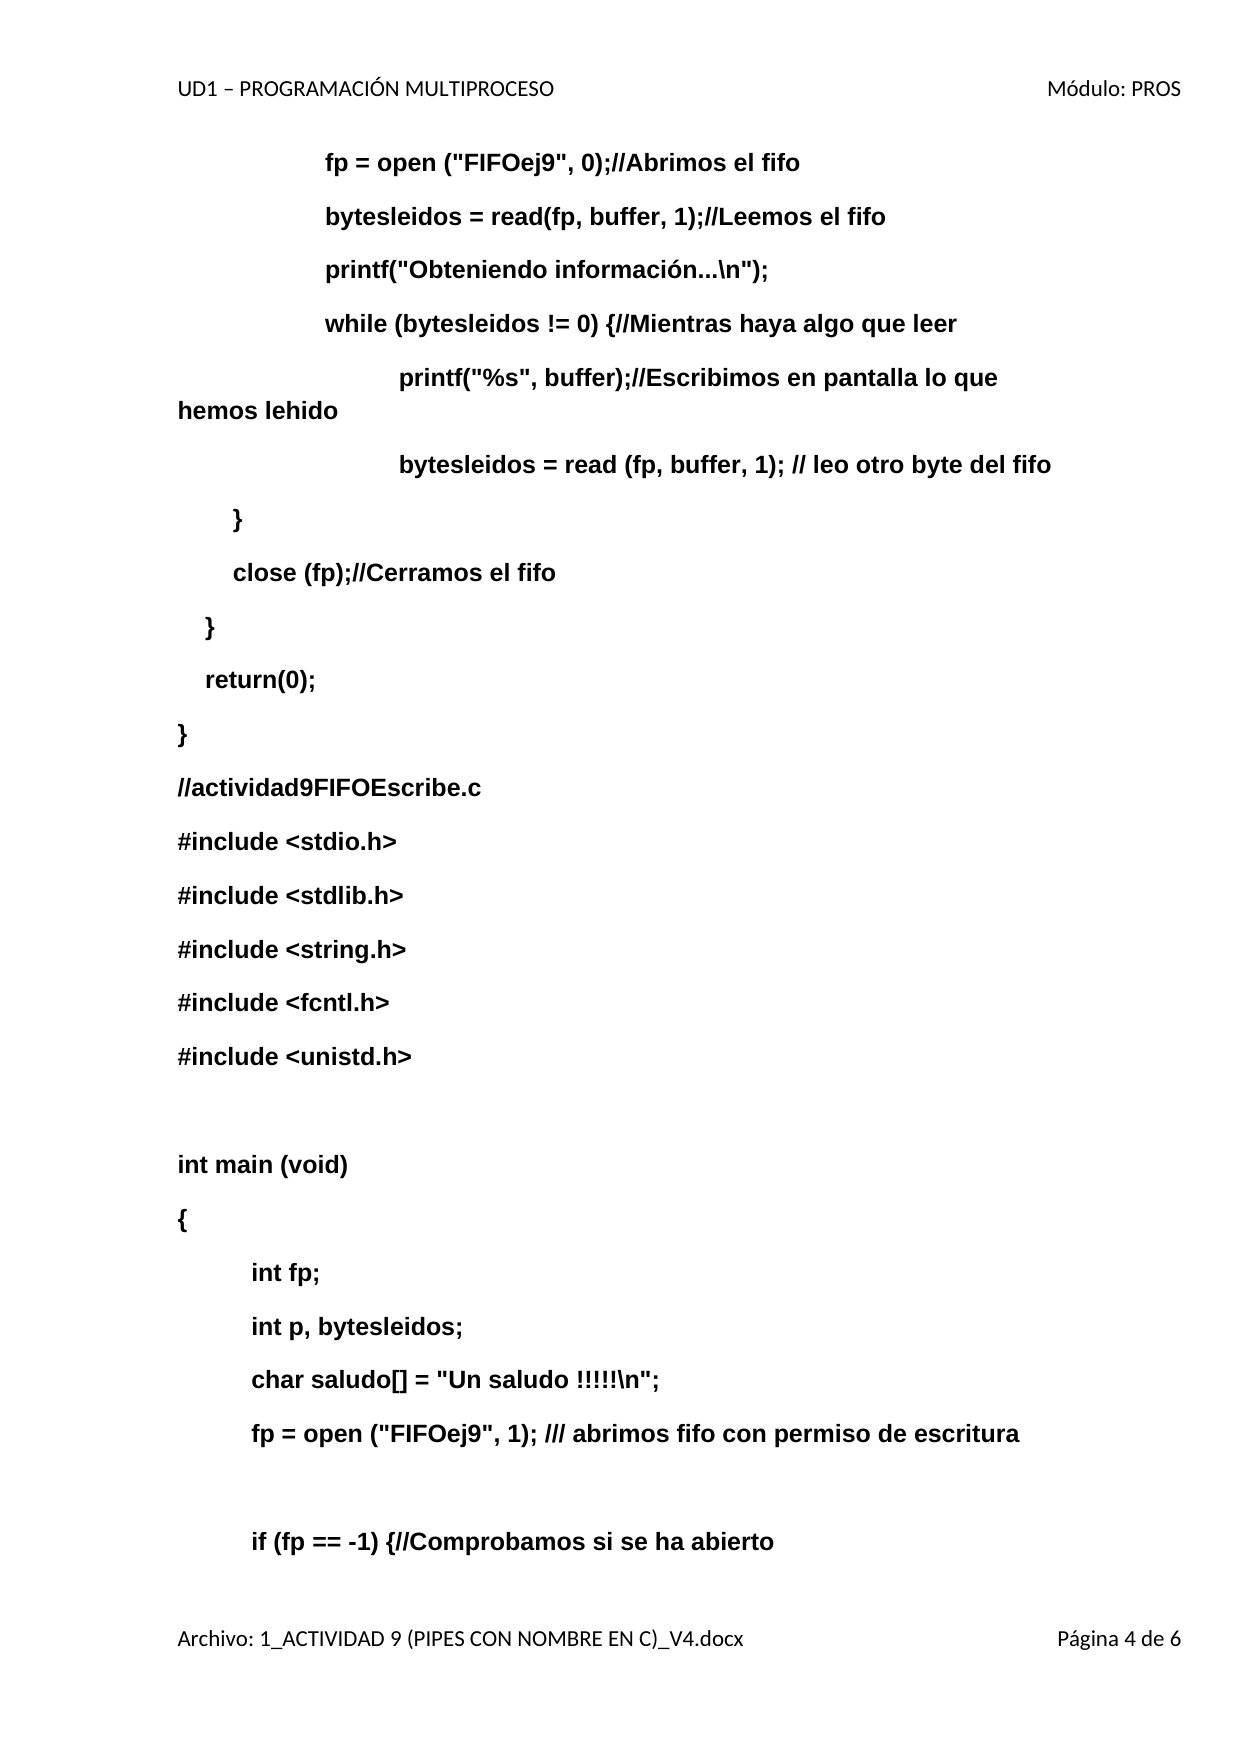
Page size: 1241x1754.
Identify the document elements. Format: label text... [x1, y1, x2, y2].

text } [177, 504, 1063, 532]
text printf("%s", buffer);//Escribimos en pantalla lo que hemos lehido [177, 363, 1063, 425]
text #include <string.h> [177, 934, 1063, 963]
text close (fp);//Cerramos el fifo [177, 558, 1063, 586]
text bytesleidos = read (fp, buffer, 1); // leo otro byte del fifo [177, 450, 1063, 479]
text #include <stdlib.h> [177, 881, 1063, 909]
text } [177, 611, 1063, 640]
text char saludo[] = "Un saludo !!!!!\n"; [177, 1365, 1063, 1394]
text while (bytesleidos != 0) {//Mientras haya algo que leer [177, 309, 1063, 338]
text if (fp == -1) {//Comprobamos si se ha abierto [177, 1527, 1063, 1556]
text int fp; [177, 1258, 1063, 1286]
text #include <unistd.h> [177, 1042, 1063, 1071]
text //actividad9FIFOEscribe.c [177, 773, 1063, 802]
text #include <fcntl.h> [177, 988, 1063, 1017]
text int p, bytesleidos; [177, 1312, 1063, 1340]
text bytesleidos = read(fp, buffer, 1);//Leemos el fifo [177, 201, 1063, 230]
text return(0); [177, 665, 1063, 694]
text fp = open ("FIFOej9", 0);//Abrimos el fifo [177, 148, 1063, 176]
text { [177, 1204, 1063, 1233]
text int main (void) [177, 1150, 1063, 1179]
text printf("Obteniendo información...\n"); [177, 255, 1063, 284]
text fp = open ("FIFOej9", 1); /// abrimos fifo con permiso de escritura [177, 1419, 1063, 1448]
text #include <stdio.h> [177, 827, 1063, 856]
text } [177, 719, 1063, 748]
